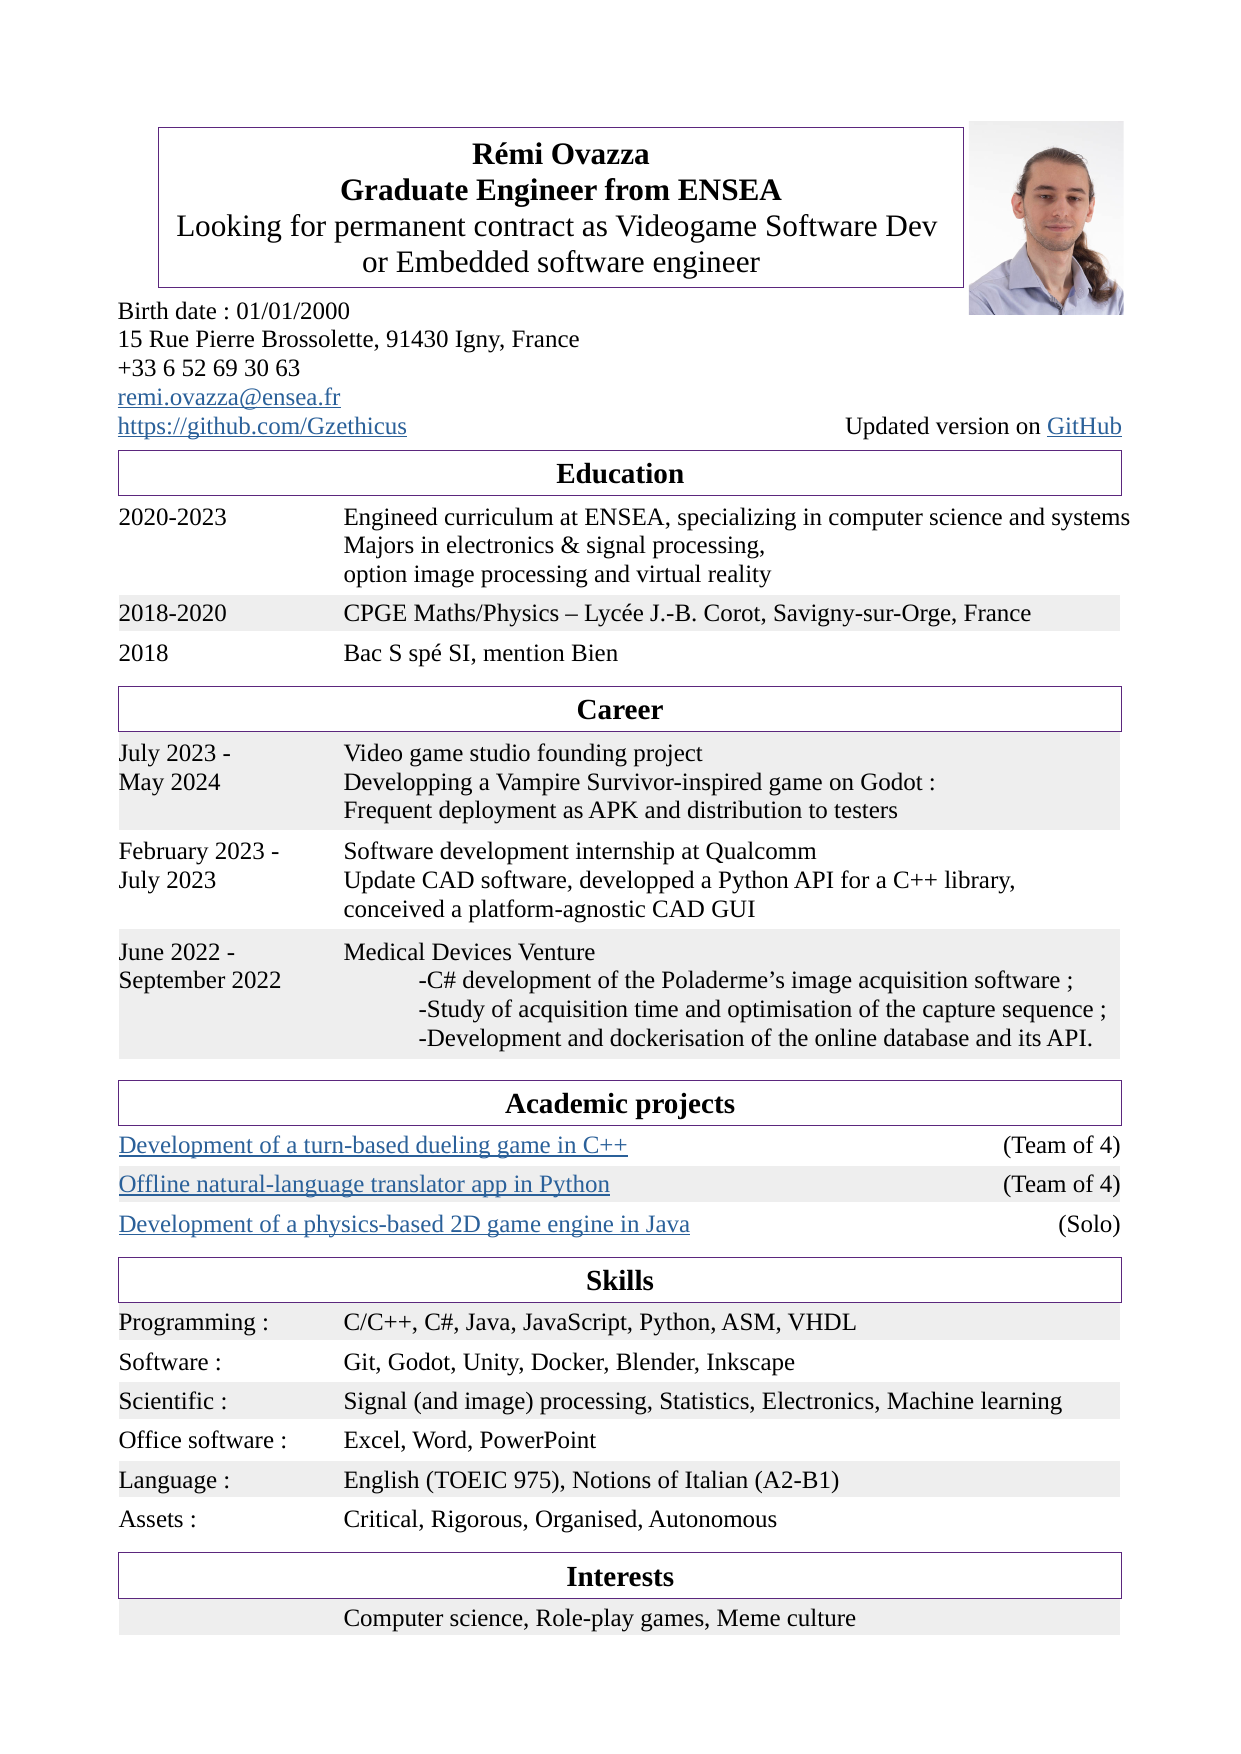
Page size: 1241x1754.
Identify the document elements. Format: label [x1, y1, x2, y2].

picture [968, 121, 1124, 315]
